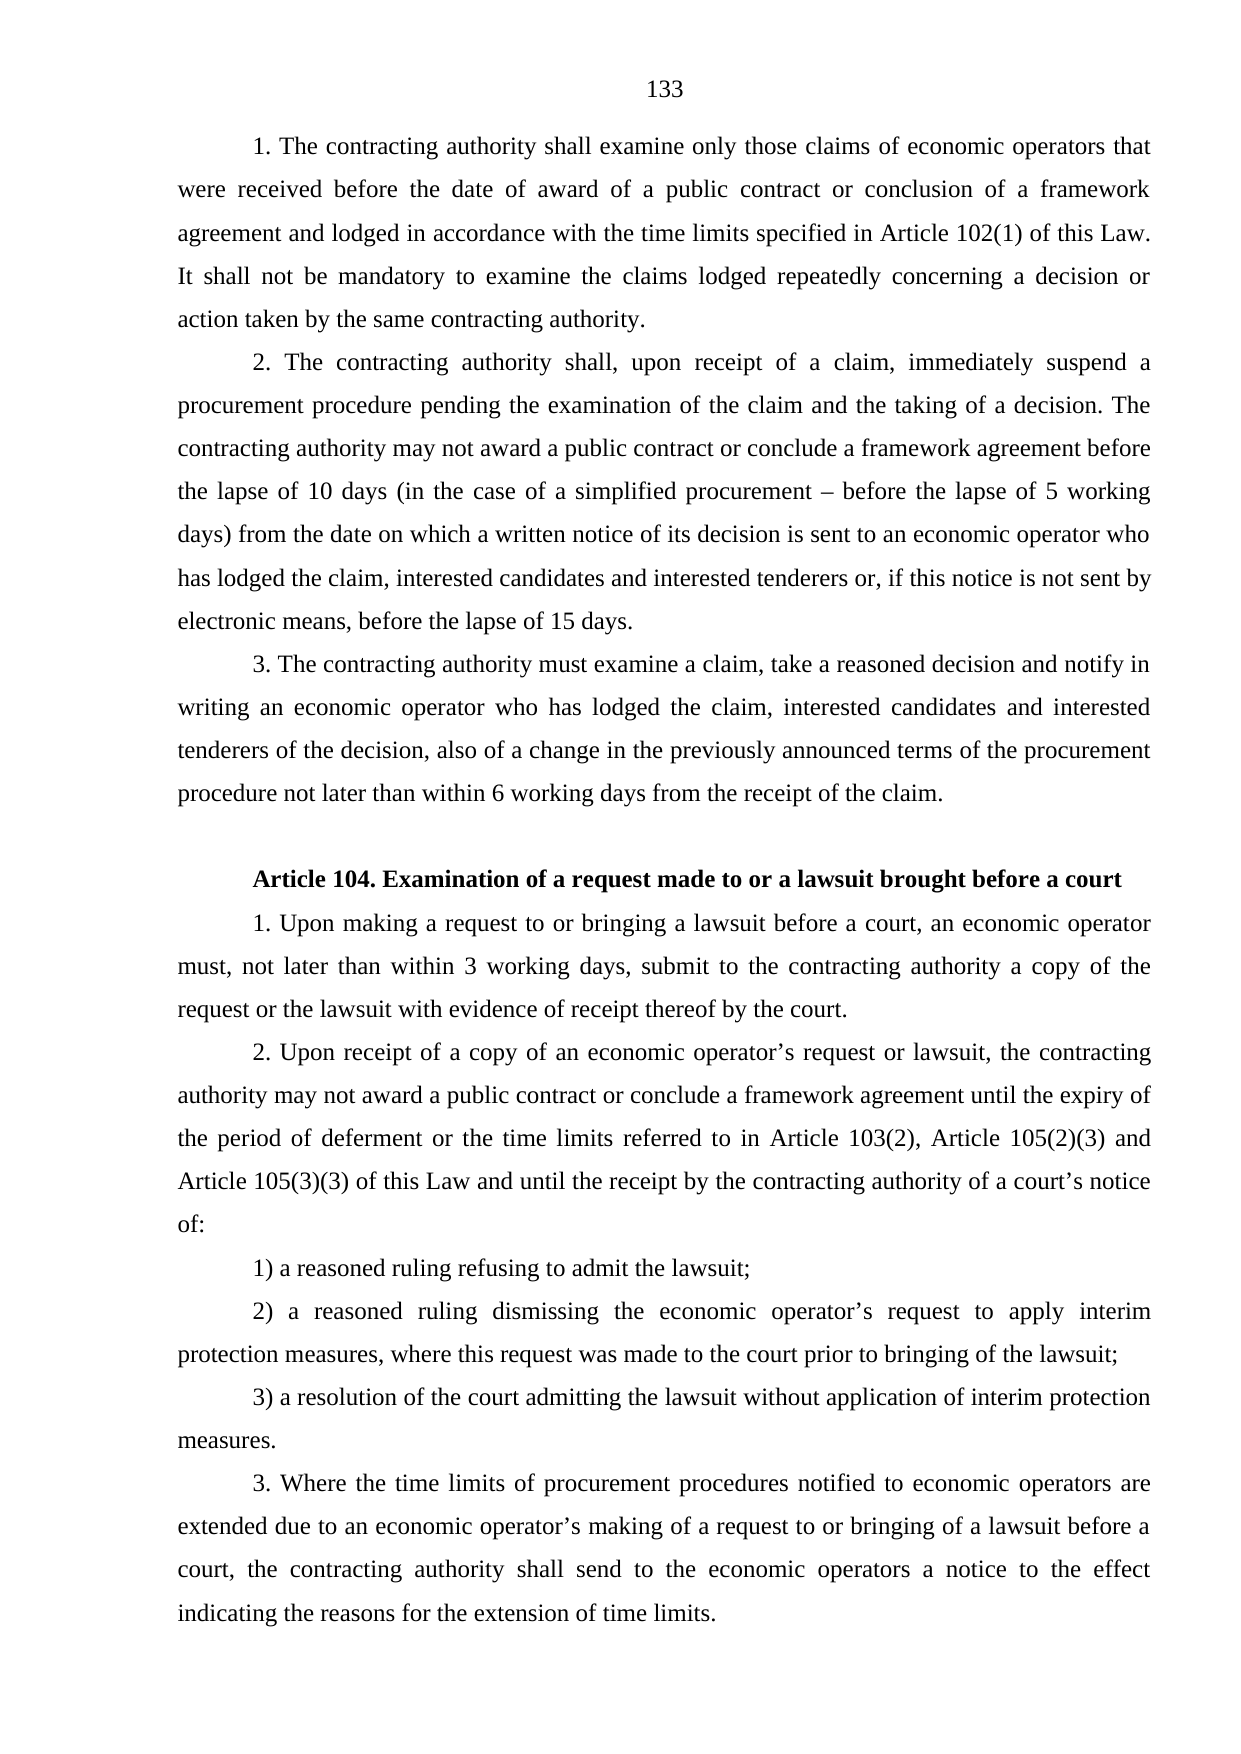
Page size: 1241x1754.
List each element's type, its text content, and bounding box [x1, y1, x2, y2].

text 3. Where the time limits of procurement procedures notified to economic operators are extended due to an economic operator’s making of a request to or bringing of a lawsuit before a court, the contracting authority shall send to the economic operators a notice to the effect indicating the reasons for the extension of time limits. [177, 1468, 1152, 1626]
text 3) a resolution of the court admitting the lawsuit without application of interim protection measures. [177, 1382, 1152, 1454]
text 1) a reasoned ruling refusing to admit the lawsuit; [177, 1253, 1152, 1281]
text Article 104. Examination of a request made to or a lawsuit brought before a court [177, 864, 1152, 893]
text 2) a reasoned ruling dismissing the economic operator’s request to apply interim protection measures, where this request was made to the court prior to bringing of the lawsuit; [177, 1296, 1152, 1368]
text 1. Upon making a request to or bringing a lawsuit before a court, an economic operator must, not later than within 3 working days, submit to the contracting authority a copy of the request or the lawsuit with evidence of receipt thereof by the court. [177, 908, 1152, 1023]
text 2. Upon receipt of a copy of an economic operator’s request or lawsuit, the contracting authority may not award a public contract or conclude a framework agreement until the expiry of the period of deferment or the time limits referred to in Article 103(2), Article 105(2)(3) and Article 105(3)(3) of this Law and until the receipt by the contracting authority of a court’s notice of: [177, 1037, 1152, 1238]
text 3. The contracting authority must examine a claim, take a reasoned decision and notify in writing an economic operator who has lodged the claim, interested candidates and interested tenderers of the decision, also of a change in the previously announced terms of the procurement procedure not later than within 6 working days from the receipt of the claim. [177, 649, 1152, 807]
text 2. The contracting authority shall, upon receipt of a claim, immediately suspend a procurement procedure pending the examination of the claim and the taking of a decision. The contracting authority may not award a public contract or conclude a framework agreement before the lapse of 10 days (in the case of a simplified procurement – before the lapse of 5 working days) from the date on which a written notice of its decision is sent to an economic operator who has lodged the claim, interested candidates and interested tenderers or, if this notice is not sent by electronic means, before the lapse of 15 days. [177, 347, 1152, 634]
text 1. The contracting authority shall examine only those claims of economic operators that were received before the date of award of a public contract or conclusion of a framework agreement and lodged in accordance with the time limits specified in Article 102(1) of this Law. It shall not be mandatory to examine the claims lodged repeatedly concerning a decision or action taken by the same contracting authority. [177, 131, 1152, 333]
